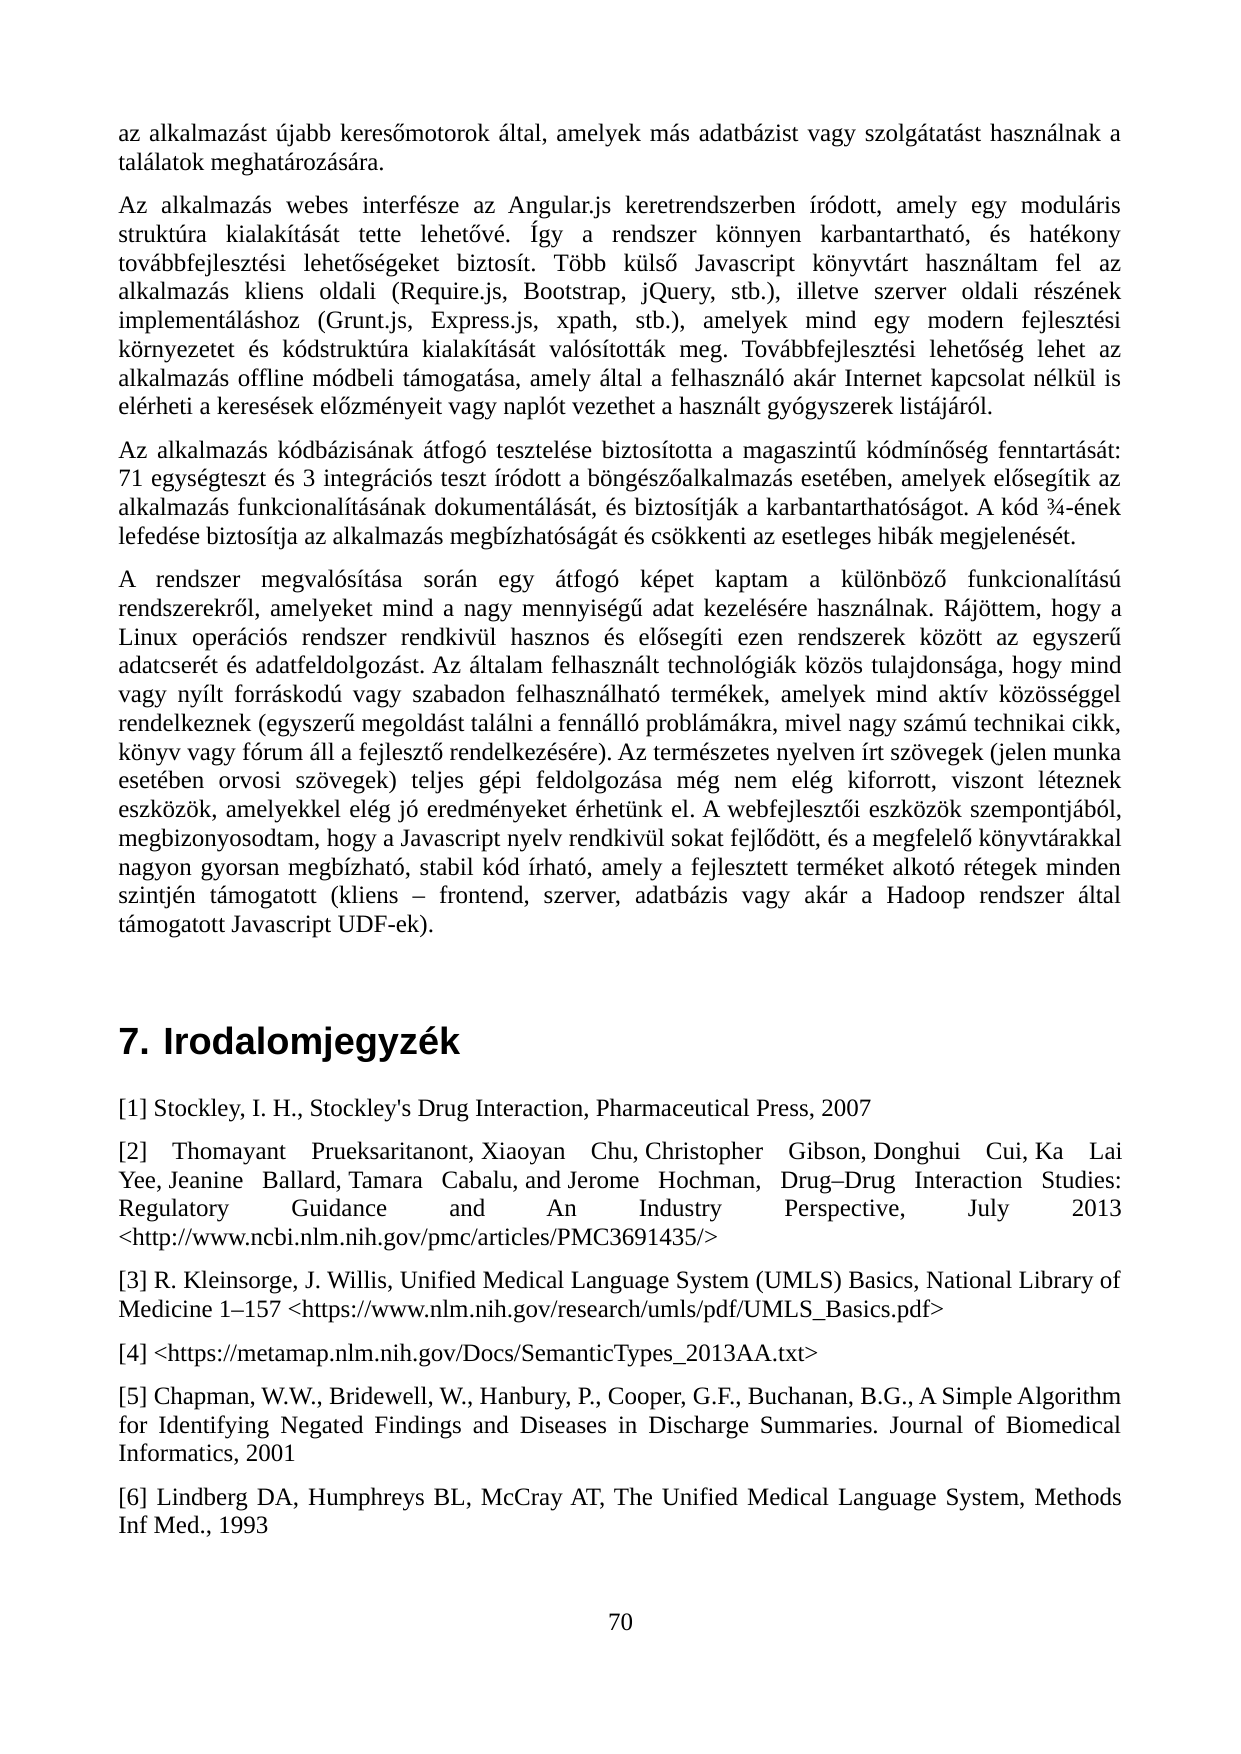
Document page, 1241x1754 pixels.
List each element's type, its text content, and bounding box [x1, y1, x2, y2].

text [6] Lindberg DA, Humphreys BL, McCray AT, The Unified Medical Language System, Methods Inf Med., 1993 [118, 1482, 1122, 1539]
text [2] Thomayant Prueksaritanont, Xiaoyan Chu, Christopher Gibson, Donghui Cui, Ka Lai Yee, Jeanine Ballard, Tamara Cabalu, and Jerome Hochman, Drug–Drug Interaction Studies: Regulatory Guidance and An Industry Perspective, July 2013 <http://www.ncbi.nlm.nih.gov/pmc/articles/PMC3691435/> [118, 1136, 1122, 1251]
text Az alkalmazás kódbázisának átfogó tesztelése biztosította a magaszintű kódmínőség fenntartását: 71 egységteszt és 3 integrációs teszt íródott a böngészőalkalmazás esetében, amelyek elősegítik az alkalmazás funkcionalításának dokumentálását, és biztosítják a karbantarthatóságot. A kód ¾-ének lefedése biztosítja az alkalmazás megbízhatóságát és csökkenti az esetleges hibák megjelenését. [118, 435, 1122, 550]
text [5] Chapman, W.W., Bridewell, W., Hanbury, P., Cooper, G.F., Buchanan, B.G., A Simple Algorithm for Identifying Negated Findings and Diseases in Discharge Summaries. Journal of Biomedical Informatics, 2001 [118, 1381, 1122, 1467]
text [1] Stockley, I. H., Stockley's Drug Interaction, Pharmaceutical Press, 2007 [118, 1093, 1122, 1121]
text az alkalmazást újabb keresőmotorok által, amelyek más adatbázist vagy szolgátatást használnak a találatok meghatározására. [118, 118, 1122, 176]
text [3] R. Kleinsorge, J. Willis, Unified Medical Language System (UMLS) Basics, National Library of Medicine 1–157 <https://www.nlm.nih.gov/research/umls/pdf/UMLS_Basics.pdf> [118, 1266, 1122, 1323]
subtitle Irodalomjegyzék [118, 1019, 1122, 1063]
text Az alkalmazás webes interfésze az Angular.js keretrendszerben íródott, amely egy moduláris struktúra kialakítását tette lehetővé. Így a rendszer könnyen karbantartható, és hatékony továbbfejlesztési lehetőségeket biztosít. Több külső Javascript könyvtárt használtam fel az alkalmazás kliens oldali (Require.js, Bootstrap, jQuery, stb.), illetve szerver oldali részének implementáláshoz (Grunt.js, Express.js, xpath, stb.), amelyek mind egy modern fejlesztési környezetet és kódstruktúra kialakítását valósították meg. Továbbfejlesztési lehetőség lehet az alkalmazás offline módbeli támogatása, amely által a felhasználó akár Internet kapcsolat nélkül is elérheti a keresések előzményeit vagy naplót vezethet a használt gyógyszerek listájáról. [118, 190, 1122, 420]
text [4] <https://metamap.nlm.nih.gov/Docs/SemanticTypes_2013AA.txt> [118, 1338, 1122, 1366]
text A rendszer megvalósítása során egy átfogó képet kaptam a különböző funkcionalítású rendszerekről, amelyeket mind a nagy mennyiségű adat kezelésére használnak. Rájöttem, hogy a Linux operációs rendszer rendkivül hasznos és elősegíti ezen rendszerek között az egyszerű adatcserét és adatfeldolgozást. Az általam felhasznált technológiák közös tulajdonsága, hogy mind vagy nyílt forráskodú vagy szabadon felhasználható termékek, amelyek mind aktív közösséggel rendelkeznek (egyszerű megoldást találni a fennálló problámákra, mivel nagy számú technikai cikk, könyv vagy fórum áll a fejlesztő rendelkezésére). Az természetes nyelven írt szövegek (jelen munka esetében orvosi szövegek) teljes gépi feldolgozása még nem elég kiforrott, viszont léteznek eszközök, amelyekkel elég jó eredményeket érhetünk el. A webfejlesztői eszközök szempontjából, megbizonyosodtam, hogy a Javascript nyelv rendkivül sokat fejlődött, és a megfelelő könyvtárakkal nagyon gyorsan megbízható, stabil kód írható, amely a fejlesztett terméket alkotó rétegek minden szintjén támogatott (kliens – frontend, szerver, adatbázis vagy akár a Hadoop rendszer által támogatott Javascript UDF-ek). [118, 564, 1122, 938]
